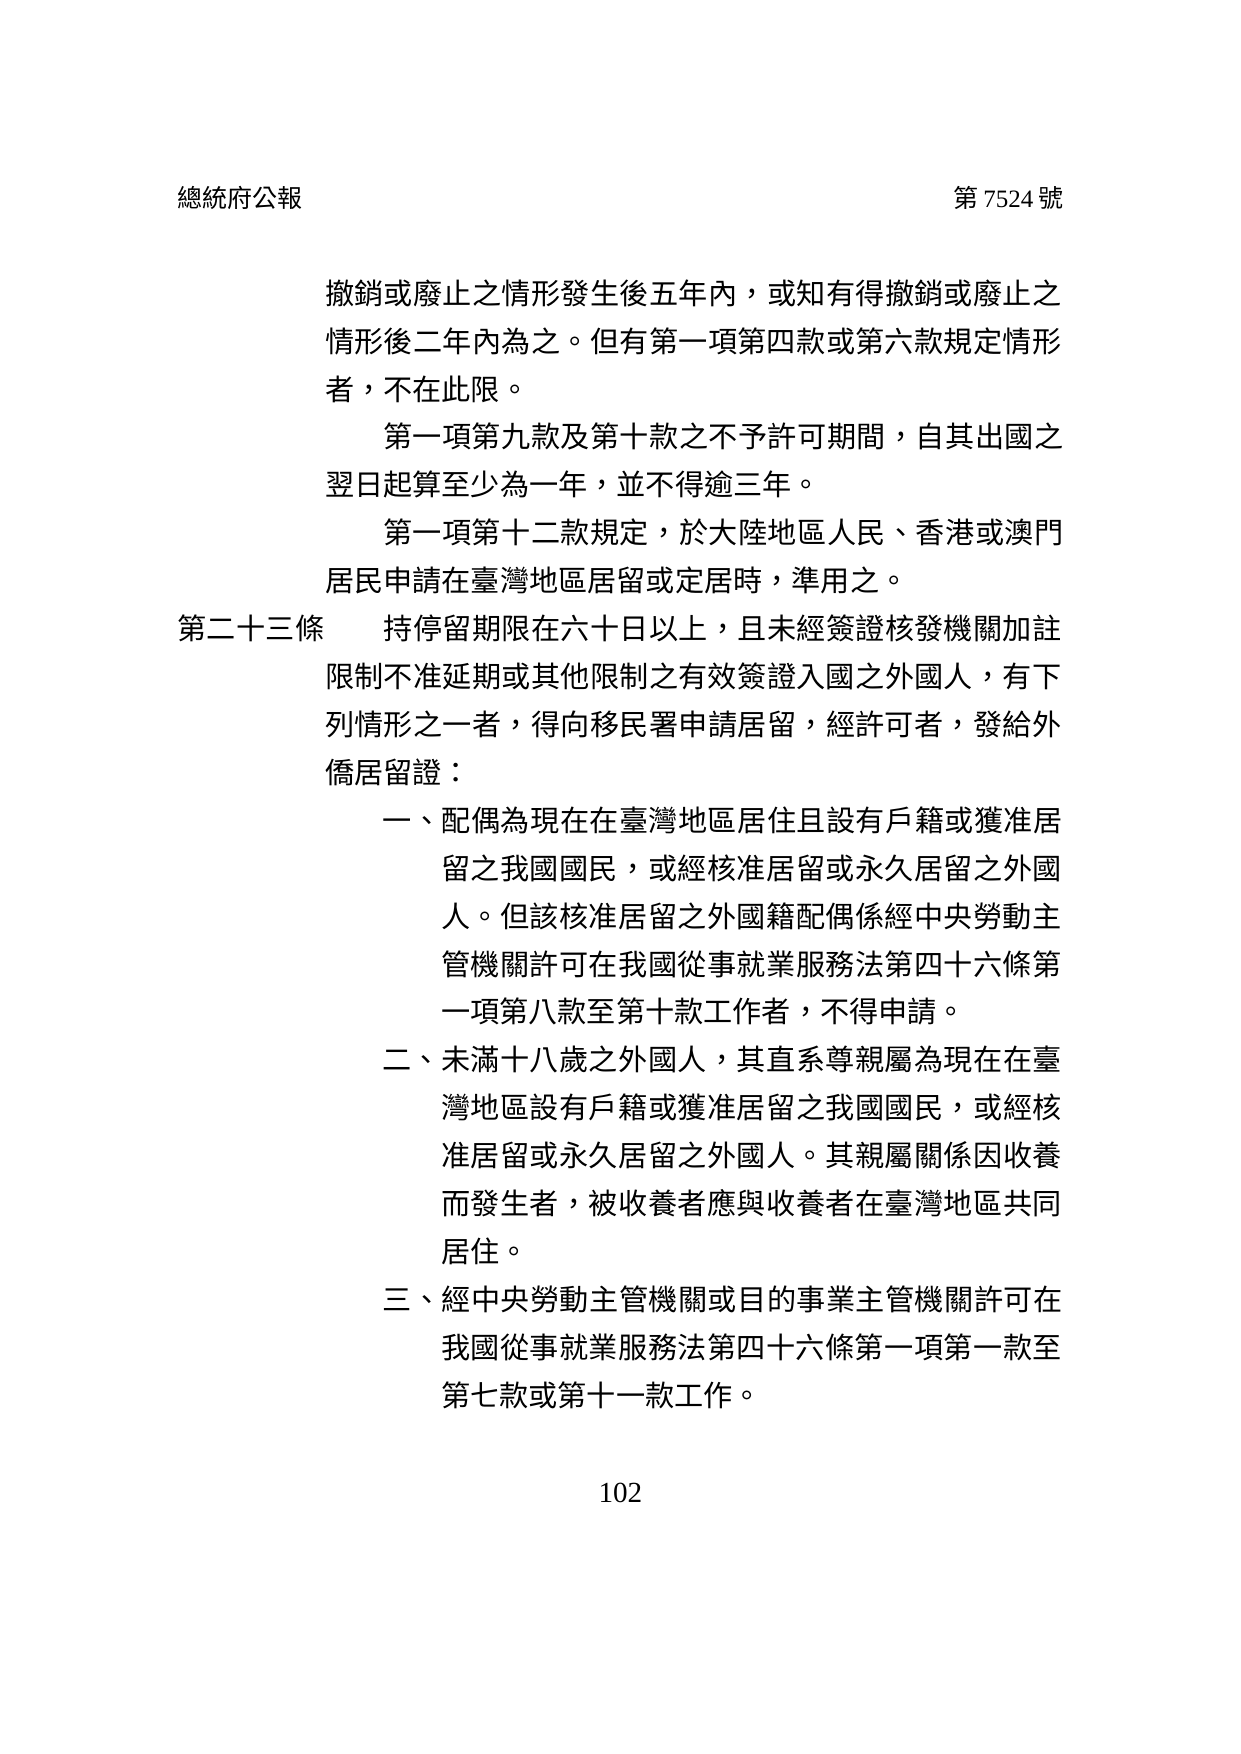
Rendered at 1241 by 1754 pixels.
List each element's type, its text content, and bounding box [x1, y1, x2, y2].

text 二、 未滿十八歲之外國人，其直系尊親屬為現在在臺灣地區設有戶籍或獲准居留之我國國民，或經核准居留或永久居留之外國人。其親屬關係因收養而發生者，被收養者應與收養者在臺灣地區共同居住。 [382, 1032, 1063, 1272]
text 第二十三條 持停留期限在六十日以上，且未經簽證核發機關加註限制不准延期或其他限制之有效簽證入國之外國人，有下列情形之一者，得向移民署申請居留，經許可者，發給外僑居留證： [177, 601, 1063, 793]
text 一、配偶為現在在臺灣地區居住且設有戶籍或獲准居留之我國國民，或經核准居留或永久居留之外國人。但該核准居留之外國籍配偶係經中央勞動主管機關許可在我國從事就業服務法第四十六條第一項第八款至第十款工作者，不得申請。 [382, 793, 1063, 1032]
text 撤銷或廢止之情形發生後五年內，或知有得撤銷或廢止之情形後二年內為之。但有第一項第四款或第六款規定情形者，不在此限。 [325, 266, 1063, 409]
text 第一項第九款及第十款之不予許可期間，自其出國之翌日起算至少為一年，並不得逾三年。 [325, 409, 1063, 505]
text 第一項第十二款規定，於大陸地區人民、香港或澳門居民申請在臺灣地區居留或定居時，準用之。 [325, 505, 1063, 601]
text 三、經中央勞動主管機關或目的事業主管機關許可在我國從事就業服務法第四十六條第一項第一款至第七款或第十一款工作。 [382, 1272, 1063, 1416]
